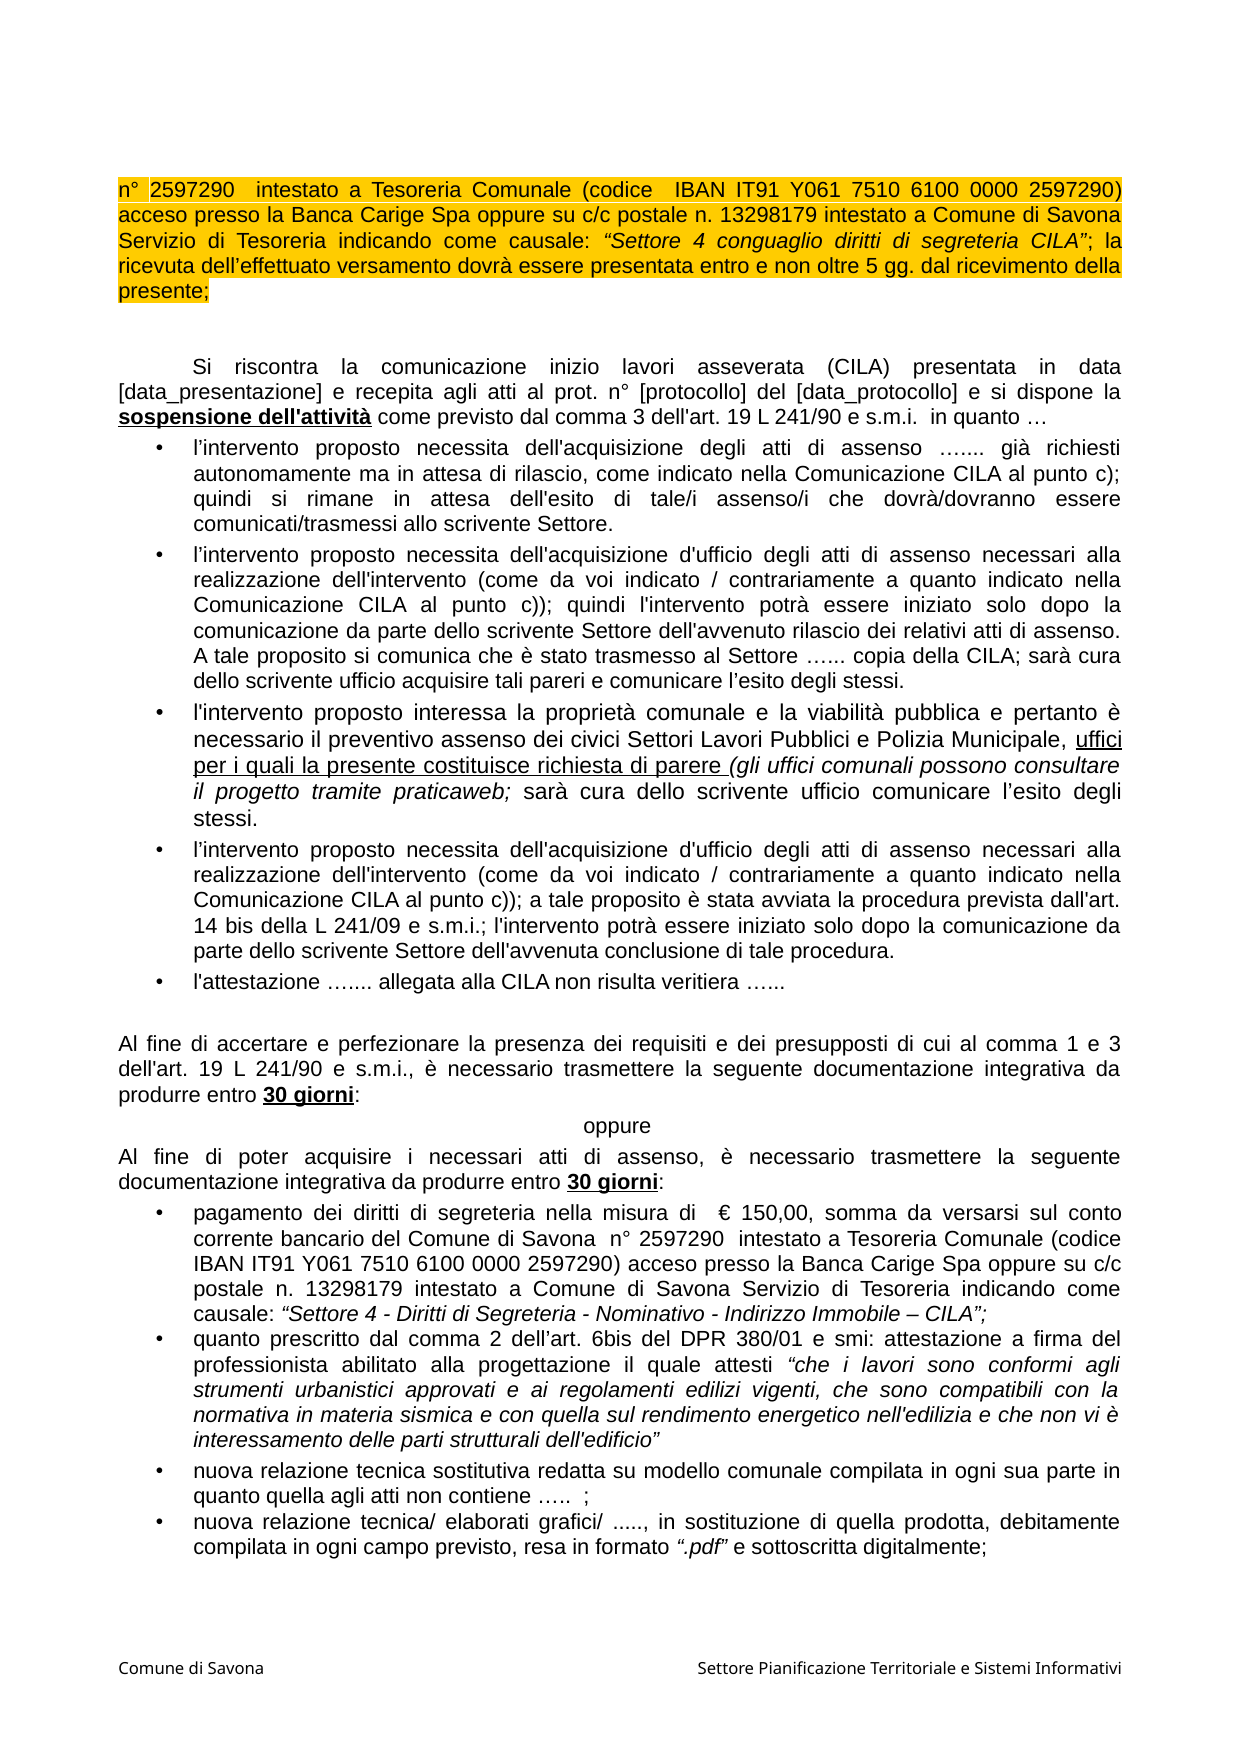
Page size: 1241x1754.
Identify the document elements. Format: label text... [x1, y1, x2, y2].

text oppure [118, 1113, 1122, 1138]
text Al fine di accertare e perfezionare la presenza dei requisiti e dei presupposti di cui al comma 1 e 3 dell'art. 19 L 241/90 e s.m.i., è necessario trasmettere la seguente documentazione integrativa da produrre entro 30 giorni: [118, 1031, 1122, 1107]
list l'attestazione ….... allegata alla CILA non risulta veritiera …... [156, 969, 1122, 994]
text Al fine di poter acquisire i necessari atti di assenso, è necessario trasmettere la seguente documentazione integrativa da produrre entro 30 giorni: [118, 1144, 1122, 1194]
list nuova relazione tecnica/ elaborati grafici/ ....., in sostituzione di quella prodotta, debitamente compilata in ogni campo previsto, resa in formato “.pdf” e sottoscritta digitalmente; [156, 1509, 1122, 1559]
list l’intervento proposto necessita dell'acquisizione d'ufficio degli atti di assenso necessari alla realizzazione dell'intervento (come da voi indicato / contrariamente a quanto indicato nella Comunicazione CILA al punto c)); quindi l'intervento potrà essere iniziato solo dopo la comunicazione da parte dello scrivente Settore dell'avvenuto rilascio dei relativi atti di assenso. A tale proposito si comunica che è stato trasmesso al Settore …... copia della CILA; sarà cura dello scrivente ufficio acquisire tali pareri e comunicare l’esito degli stessi. [156, 542, 1122, 693]
text Si riscontra la comunicazione inizio lavori asseverata (CILA) presentata in data [data_presentazione] e recepita agli atti al prot. n° [protocollo] del [data_protocollo] e si dispone la sospensione dell'attività come previsto dal comma 3 dell'art. 19 L 241/90 e s.m.i. in quanto … [118, 354, 1122, 429]
list l’intervento proposto necessita dell'acquisizione degli atti di assenso ….... già richiesti autonomamente ma in attesa di rilascio, come indicato nella Comunicazione CILA al punto c); quindi si rimane in attesa dell'esito di tale/i assenso/i che dovrà/dovranno essere comunicati/trasmessi allo scrivente Settore. [156, 435, 1122, 536]
list pagamento dei diritti di segreteria nella misura di € 150,00, somma da versarsi sul conto corrente bancario del Comune di Savona n° 2597290 intestato a Tesoreria Comunale (codice IBAN IT91 Y061 7510 6100 0000 2597290) acceso presso la Banca Carige Spa oppure su c/c postale n. 13298179 intestato a Comune di Savona Servizio di Tesoreria indicando come causale: “Settore 4 - Diritti di Segreteria - Nominativo - Indirizzo Immobile – CILA”; [156, 1200, 1122, 1326]
list l'intervento proposto interessa la proprietà comunale e la viabilità pubblica e pertanto è necessario il preventivo assenso dei civici Settori Lavori Pubblici e Polizia Municipale, uffici per i quali la presente costituisce richiesta di parere (gli uffici comunali possono consultare il progetto tramite praticaweb; sarà cura dello scrivente ufficio comunicare l’esito degli stessi. [156, 699, 1122, 831]
text n° 2597290 intestato a Tesoreria Comunale (codice IBAN IT91 Y061 7510 6100 0000 2597290) acceso presso la Banca Carige Spa oppure su c/c postale n. 13298179 intestato a Comune di Savona Servizio di Tesoreria indicando come causale: “Settore 4 conguaglio diritti di segreteria CILA”; la ricevuta dell’effettuato versamento dovrà essere presentata entro e non oltre 5 gg. dal ricevimento della presente; [118, 177, 1122, 303]
list l’intervento proposto necessita dell'acquisizione d'ufficio degli atti di assenso necessari alla realizzazione dell'intervento (come da voi indicato / contrariamente a quanto indicato nella Comunicazione CILA al punto c)); a tale proposito è stata avviata la procedura prevista dall'art. 14 bis della L 241/09 e s.m.i.; l'intervento potrà essere iniziato solo dopo la comunicazione da parte dello scrivente Settore dell'avvenuta conclusione di tale procedura. [156, 837, 1122, 963]
list quanto prescritto dal comma 2 dell’art. 6bis del DPR 380/01 e smi: attestazione a firma del professionista abilitato alla progettazione il quale attesti “che i lavori sono conformi agli strumenti urbanistici approvati e ai regolamenti edilizi vigenti, che sono compatibili con la normativa in materia sismica e con quella sul rendimento energetico nell'edilizia e che non vi è interessamento delle parti strutturali dell'edificio” [156, 1326, 1122, 1452]
list nuova relazione tecnica sostitutiva redatta su modello comunale compilata in ogni sua parte in quanto quella agli atti non contiene ….. ; [156, 1458, 1122, 1509]
